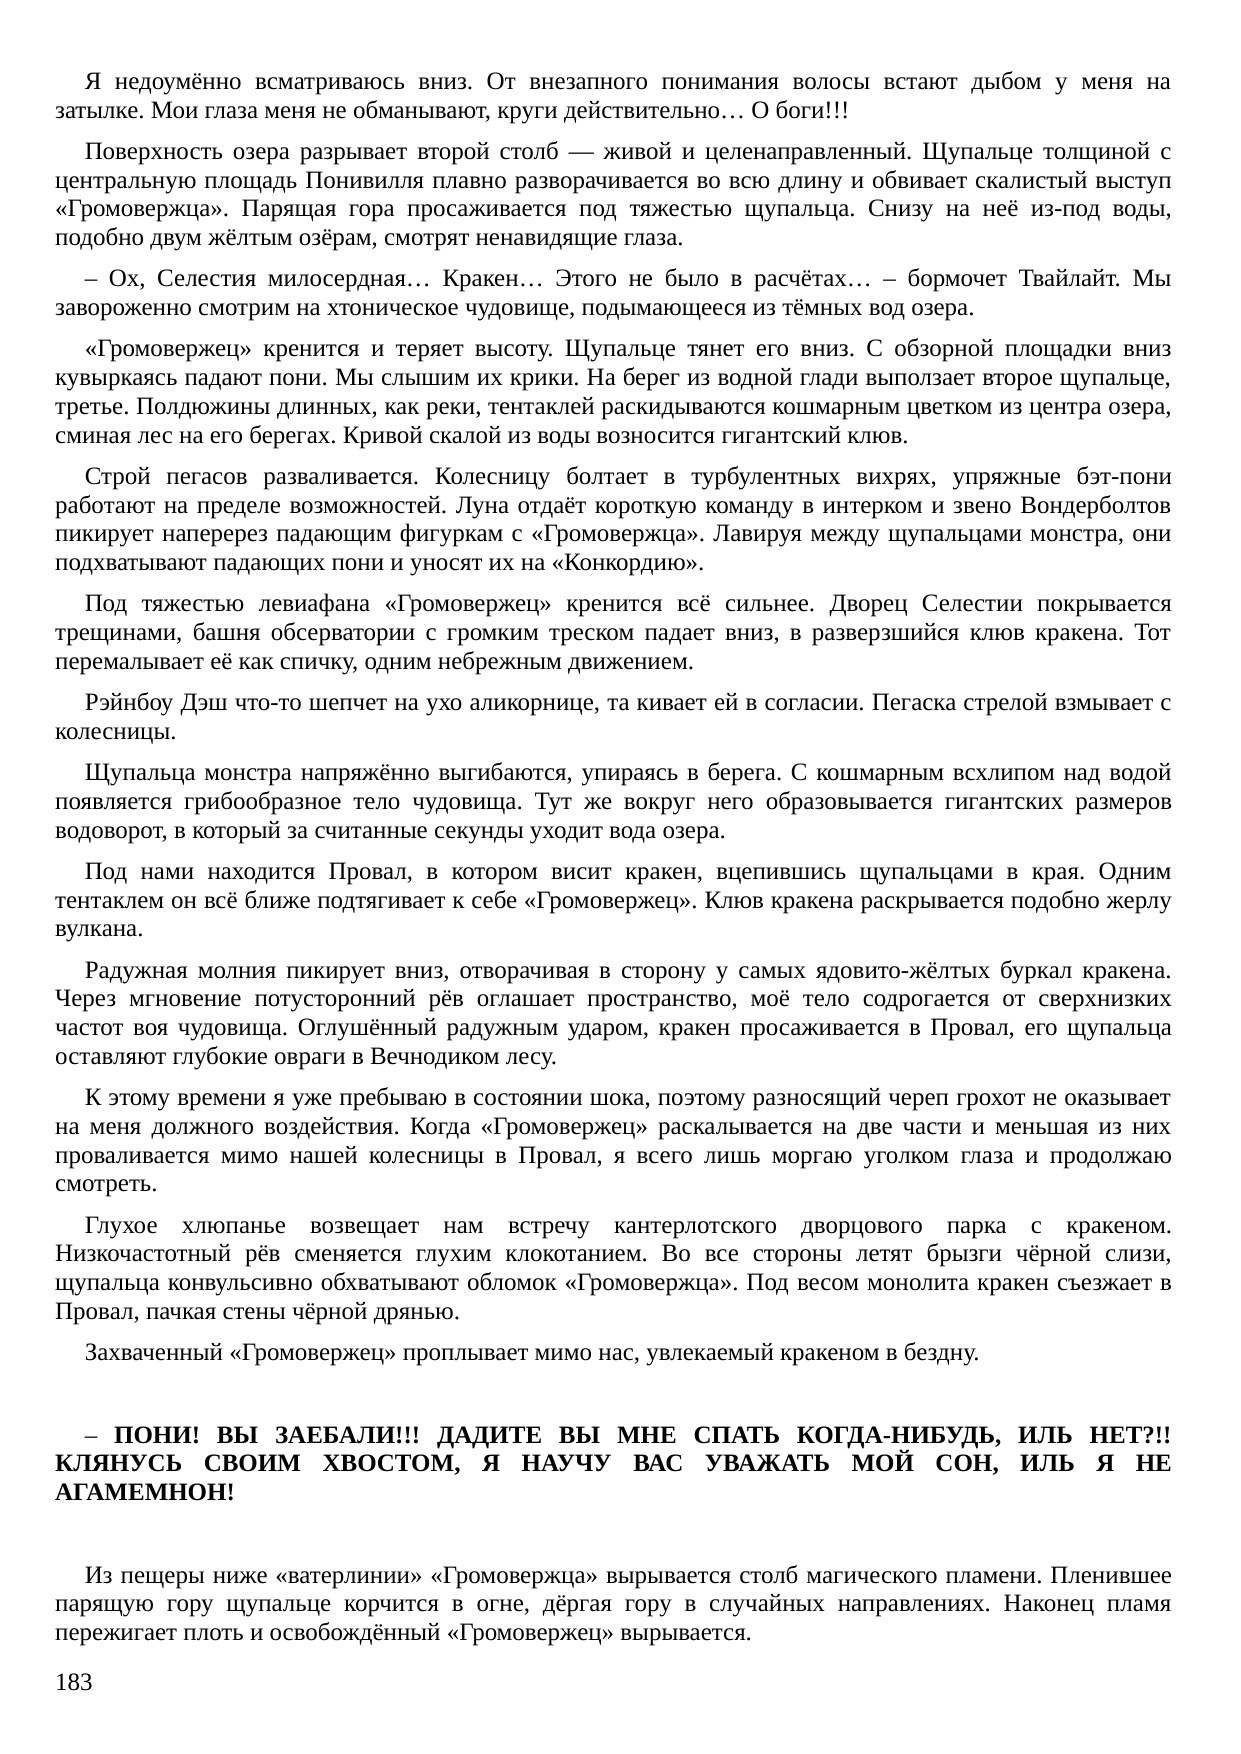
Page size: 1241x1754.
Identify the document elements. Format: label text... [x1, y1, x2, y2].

text Глухое хлюпанье возвещает нам встречу кантерлотского дворцового парка с кракеном. Низкочастотный рёв сменяется глухим клокотанием. Во все стороны летят брызги чёрной слизи, щупальца конвульсивно обхватывают обломок «Громовержца». Под весом монолита кракен съезжает в Провал, пачкая стены чёрной дрянью. [55, 1210, 1173, 1325]
text Рэйнбоу Дэш что-то шепчет на ухо аликорнице, та кивает ей в согласии. Пегаска стрелой взмывает с колесницы. [55, 687, 1173, 745]
text К этому времени я уже пребываю в состоянии шока, поэтому разносящий череп грохот не оказывает на меня должного воздействия. Когда «Громовержец» раскалывается на две части и меньшая из них проваливается мимо нашей колесницы в Провал, я всего лишь моргаю уголком глаза и продолжаю смотреть. [55, 1082, 1173, 1197]
text Из пещеры ниже «ватерлинии» «Громовержца» вырывается столб магического пламени. Пленившее парящую гору щупальце корчится в огне, дёргая гору в случайных направлениях. Наконец пламя пережигает плоть и освобождённый «Громовержец» вырывается. [55, 1560, 1173, 1646]
text Щупальца монстра напряжённо выгибаются, упираясь в берега. С кошмарным всхлипом над водой появляется грибообразное тело чудовища. Тут же вокруг него образовывается гигантских размеров водоворот, в который за считанные секунды уходит вода озера. [55, 757, 1173, 843]
text Под нами находится Провал, в котором висит кракен, вцепившись щупальцами в края. Одним тентаклем он всё ближе подтягивает к себе «Громовержец». Клюв кракена раскрывается подобно жерлу вулкана. [55, 856, 1173, 942]
text Я недоумённо всматриваюсь вниз. От внезапного понимания волосы встают дыбом у меня на затылке. Мои глаза меня не обманывают, круги действительно… О боги!!! [55, 66, 1173, 123]
text Радужная молния пикирует вниз, отворачивая в сторону у самых ядовито-жёлтых буркал кракена. Через мгновение потусторонний рёв оглашает пространство, моё тело содрогается от сверхнизких частот воя чудовища. Оглушённый радужным ударом, кракен просаживается в Провал, его щупальца оставляют глубокие овраги в Вечнодиком лесу. [55, 955, 1173, 1070]
text Захваченный «Громовержец» проплывает мимо нас, увлекаемый кракеном в бездну. [55, 1337, 1173, 1366]
text – Ох, Селестия милосердная… Кракен… Этого не было в расчётах… – бормочет Твайлайт. Мы завороженно смотрим на хтоническое чудовище, подымающееся из тёмных вод озера. [55, 263, 1173, 321]
text Строй пегасов разваливается. Колесницу болтает в турбулентных вихрях, упряжные бэт-пони работают на пределе возможностей. Луна отдаёт короткую команду в интерком и звено Вондерболтов пикирует наперерез падающим фигуркам с «Громовержца». Лавируя между щупальцами монстра, они подхватывают падающих пони и уносят их на «Конкордию». [55, 461, 1173, 576]
text – ПОНИ! ВЫ ЗАЕБАЛИ!!! ДАДИТЕ ВЫ МНЕ СПАТЬ КОГДА-НИБУДЬ, ИЛЬ НЕТ?!! КЛЯНУСЬ СВОИМ ХВОСТОМ, Я НАУЧУ ВАС УВАЖАТЬ МОЙ СОН, ИЛЬ Я НЕ АГАМЕМНОН! [55, 1420, 1173, 1506]
text «Громовержец» кренится и теряет высоту. Щупальце тянет его вниз. С обзорной площадки вниз кувыркаясь падают пони. Мы слышим их крики. На берег из водной глади выползает второе щупальце, третье. Полдюжины длинных, как реки, тентаклей раскидываются кошмарным цветком из центра озера, сминая лес на его берегах. Кривой скалой из воды возносится гигантский клюв. [55, 333, 1173, 448]
text Поверхность озера разрывает второй столб — живой и целенаправленный. Щупальце толщиной с центральную площадь Понивилля плавно разворачивается во всю длину и обвивает скалистый выступ «Громовержца». Парящая гора просаживается под тяжестью щупальца. Снизу на неё из-под воды, подобно двум жёлтым озёрам, смотрят ненавидящие глаза. [55, 136, 1173, 251]
text Под тяжестью левиафана «Громовержец» кренится всё сильнее. Дворец Селестии покрывается трещинами, башня обсерватории с громким треском падает вниз, в разверзшийся клюв кракена. Тот перемалывает её как спичку, одним небрежным движением. [55, 588, 1173, 675]
